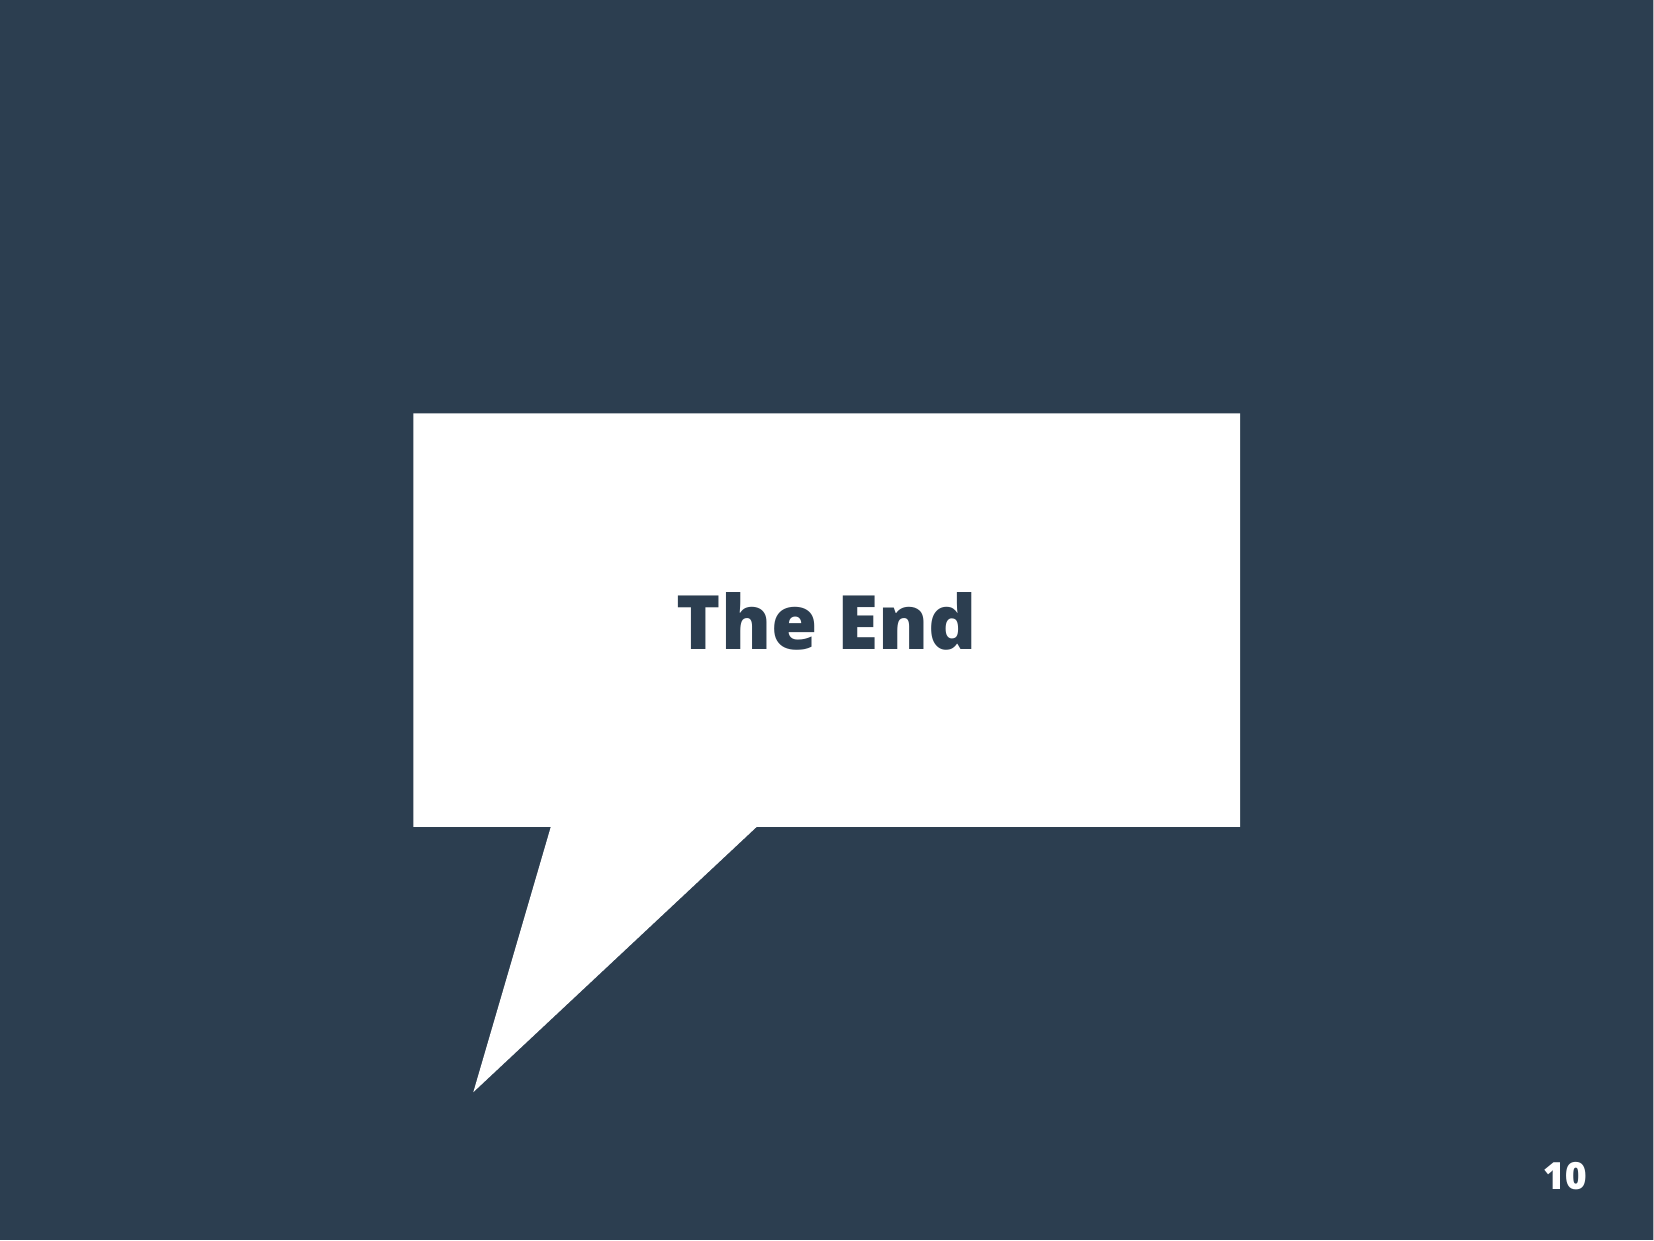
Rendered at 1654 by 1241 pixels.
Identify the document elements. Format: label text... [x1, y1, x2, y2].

title The End [442, 442, 1211, 798]
